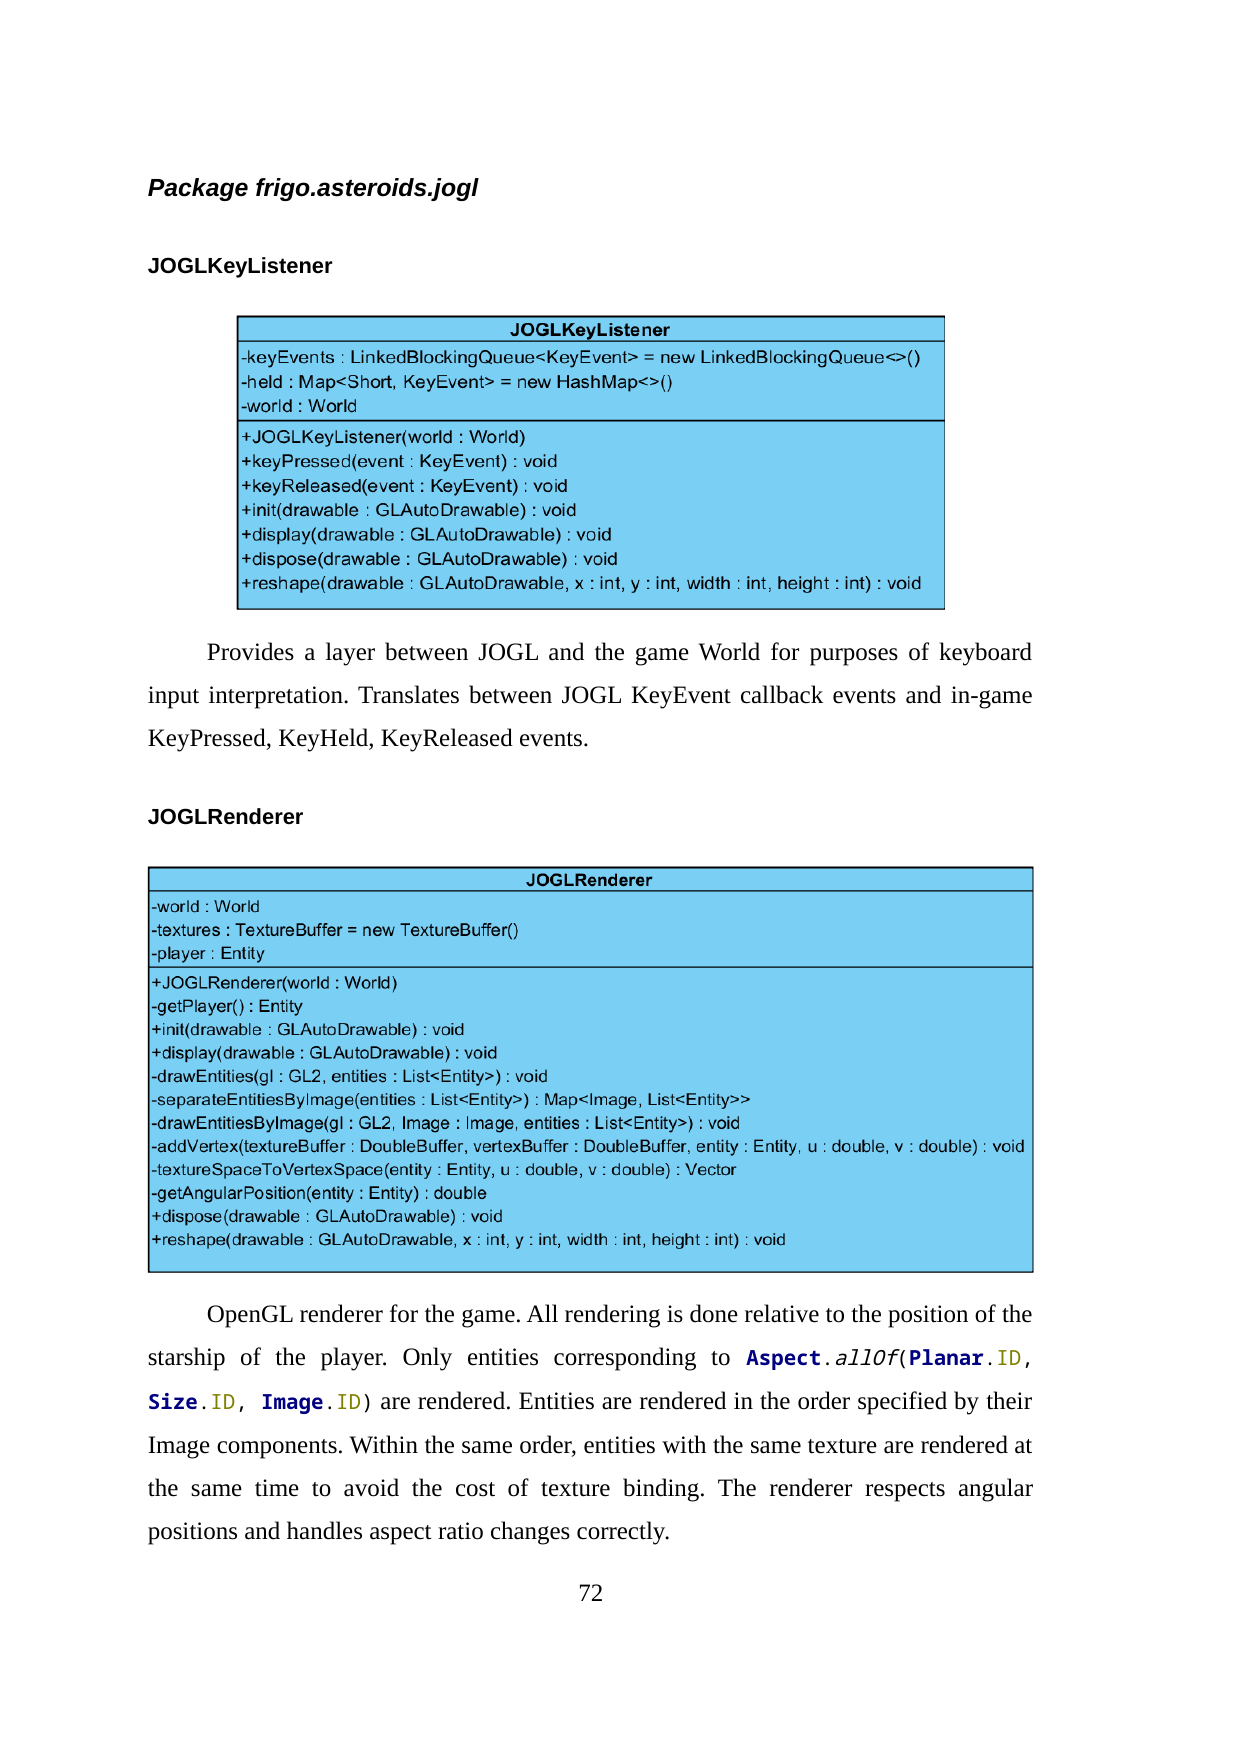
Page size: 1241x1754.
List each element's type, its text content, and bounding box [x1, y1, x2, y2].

picture [236, 315, 945, 610]
picture [147, 866, 1034, 1273]
subtitle JOGLRenderer [148, 803, 1033, 829]
subtitle JOGLKeyListener [148, 253, 1033, 278]
text OpenGL renderer for the game. All rendering is done relative to the position of the starship of the player. Only entities corresponding to Aspect.allOf(Planar.ID, Size.ID, Image.ID) are rendered. Entities are rendered in the order specified by their Image components. Within the same order, entities with the same texture are rendered at the same time to avoid the cost of texture binding. The renderer respects angular positions and handles aspect ratio changes correctly. [148, 1299, 1033, 1545]
subtitle Package frigo.asteroids.jogl [148, 173, 1033, 201]
text Provides a layer between JOGL and the game World for purposes of keyboard input interpretation. Translates between JOGL KeyEvent callback events and in-game KeyPressed, KeyHeld, KeyReleased events. [148, 637, 1033, 752]
